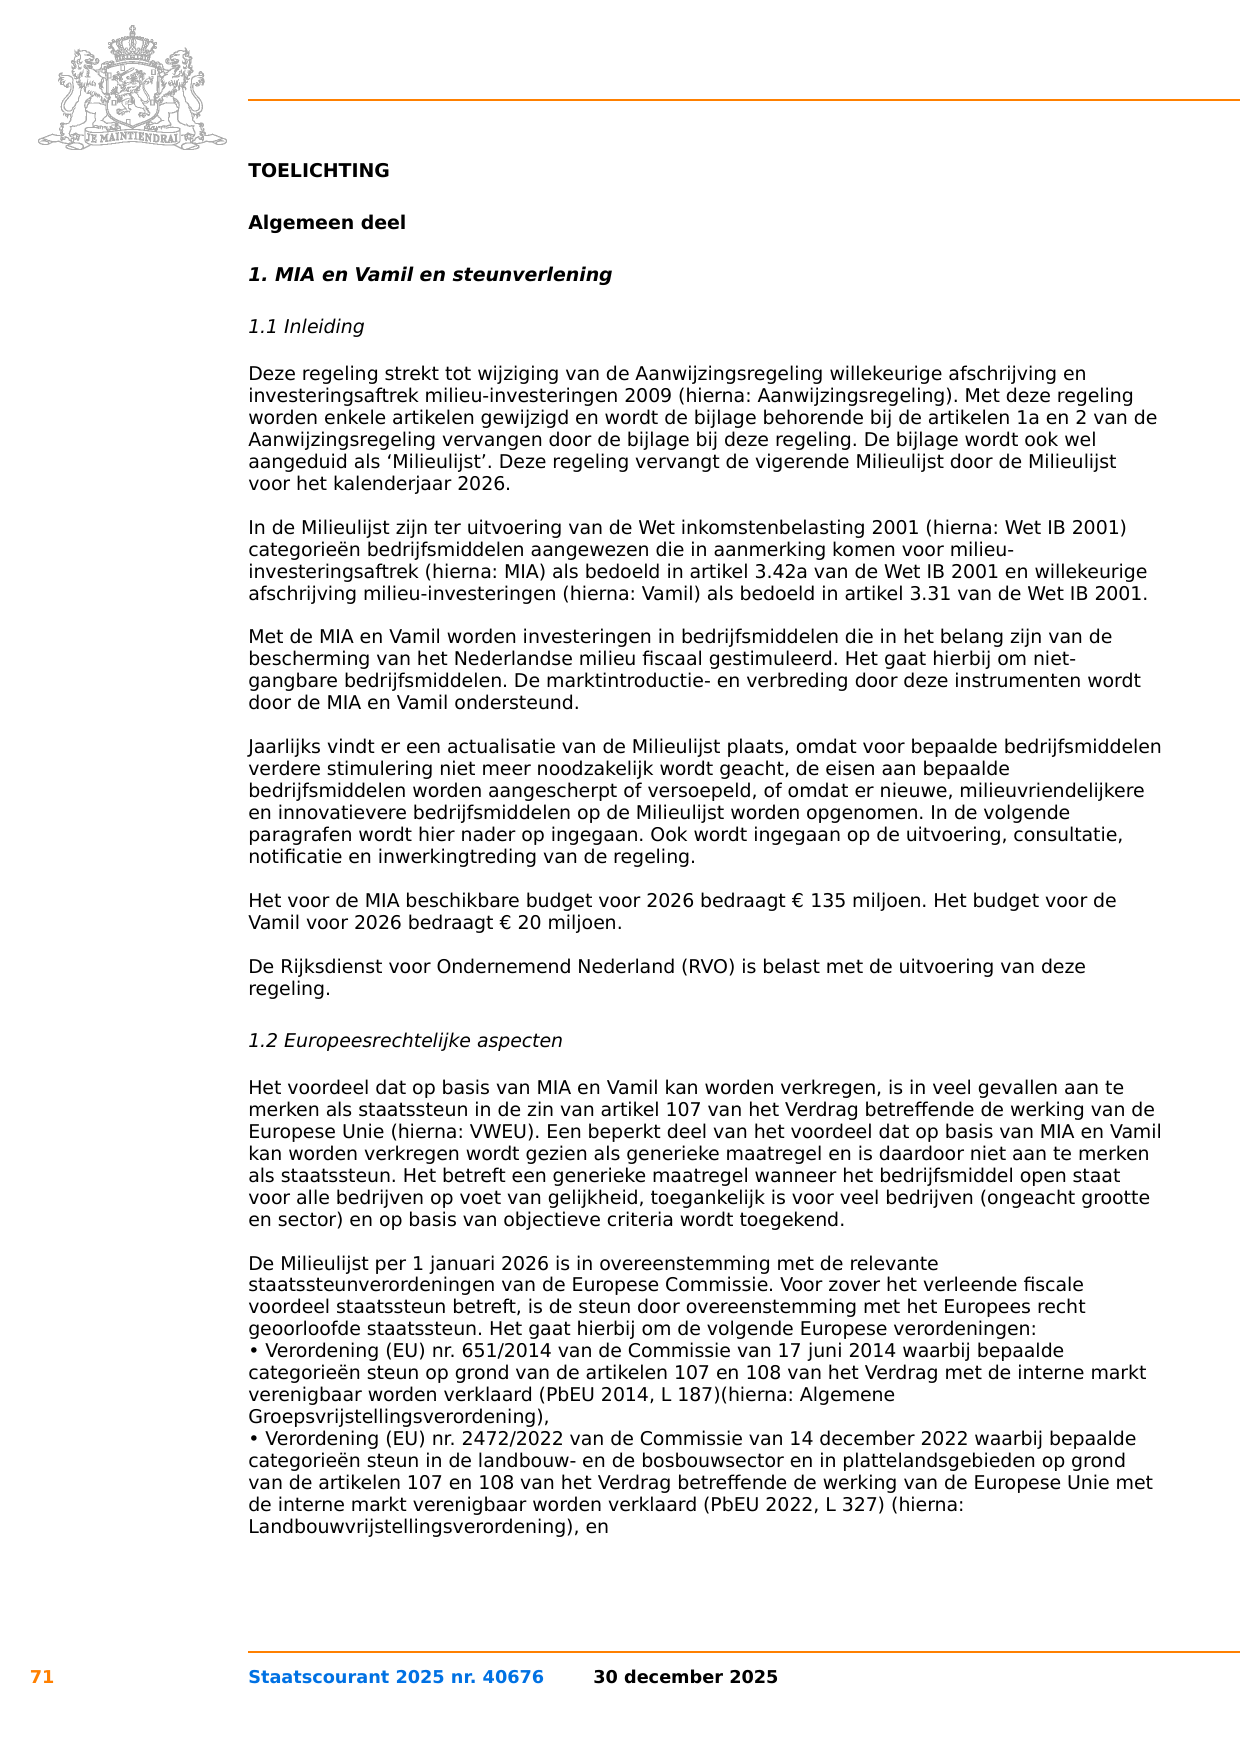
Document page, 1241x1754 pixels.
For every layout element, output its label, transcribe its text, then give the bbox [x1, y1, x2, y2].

text In de Milieulijst zijn ter uitvoering van de Wet inkomstenbelasting 2001 (hierna: Wet IB 2001) categorieën bedrijfsmiddelen aangewezen die in aanmerking komen voor milieu-investeringsaftrek (hierna: MIA) als bedoeld in artikel 3.42a van de Wet IB 2001 en willekeurige afschrijving milieu-investeringen (hierna: Vamil) als bedoeld in artikel 3.31 van de Wet IB 2001. [248, 517, 1163, 604]
text Met de MIA en Vamil worden investeringen in bedrijfsmiddelen die in het belang zijn van de bescherming van het Nederlandse milieu fiscaal gestimuleerd. Het gaat hierbij om niet-gangbare bedrijfsmiddelen. De marktintroductie- en verbreding door deze instrumenten wordt door de MIA en Vamil ondersteund. [248, 626, 1163, 714]
subtitle 1.1 Inleiding [248, 316, 1163, 338]
text Het voor de MIA beschikbare budget voor 2026 bedraagt € 135 miljoen. Het budget voor de Vamil voor 2026 bedraagt € 20 miljoen. [248, 890, 1163, 934]
text De Rijksdienst voor Ondernemend Nederland (RVO) is belast met de uitvoering van deze regeling. [248, 956, 1163, 1000]
text Het voordeel dat op basis van MIA en Vamil kan worden verkregen, is in veel gevallen aan te merken als staatssteun in de zin van artikel 107 van het Verdrag betreffende de werking van de Europese Unie (hierna: VWEU). Een beperkt deel van het voordeel dat op basis van MIA en Vamil kan worden verkregen wordt gezien als generieke maatregel en is daardoor niet aan te merken als staatssteun. Het betreft een generieke maatregel wanneer het bedrijfsmiddel open staat voor alle bedrijven op voet van gelijkheid, toegankelijk is voor veel bedrijven (ongeacht grootte en sector) en op basis van objectieve criteria wordt toegekend. [248, 1077, 1163, 1231]
subtitle Algemeen deel [248, 212, 1163, 234]
subtitle 1.2 Europeesrechtelijke aspecten [248, 1030, 1163, 1052]
subtitle 1. MIA en Vamil en steunverlening [248, 264, 1163, 286]
text • Verordening (EU) nr. 2472/2022 van de Commissie van 14 december 2022 waarbij bepaalde categorieën steun in de landbouw- en de bosbouwsector en in plattelandsgebieden op grond van de artikelen 107 en 108 van het Verdrag betreffende de werking van de Europese Unie met de interne markt verenigbaar worden verklaard (PbEU 2022, L 327) (hierna: Landbouwvrijstellingsverordening), en [248, 1428, 1163, 1538]
text Jaarlijks vindt er een actualisatie van de Milieulijst plaats, omdat voor bepaalde bedrijfsmiddelen verdere stimulering niet meer noodzakelijk wordt geacht, de eisen aan bepaalde bedrijfsmiddelen worden aangescherpt of versoepeld, of omdat er nieuwe, milieuvriendelijkere en innovatievere bedrijfsmiddelen op de Milieulijst worden opgenomen. In de volgende paragrafen wordt hier nader op ingegaan. Ook wordt ingegaan op de uitvoering, consultatie, notificatie en inwerkingtreding van de regeling. [248, 736, 1163, 868]
picture [38, 25, 227, 150]
text • Verordening (EU) nr. 651/2014 van de Commissie van 17 juni 2014 waarbij bepaalde categorieën steun op grond van de artikelen 107 en 108 van het Verdrag met de interne markt verenigbaar worden verklaard (PbEU 2014, L 187)(hierna: Algemene Groepsvrijstellingsverordening), [248, 1340, 1163, 1428]
text De Milieulijst per 1 januari 2026 is in overeenstemming met de relevante staatssteunverordeningen van de Europese Commissie. Voor zover het verleende fiscale voordeel staatssteun betreft, is de steun door overeenstemming met het Europees recht geoorloofde staatssteun. Het gaat hierbij om de volgende Europese verordeningen: [248, 1252, 1163, 1340]
subtitle TOELICHTING [248, 160, 1163, 182]
text Deze regeling strekt tot wijziging van de Aanwijzingsregeling willekeurige afschrijving en investeringsaftrek milieu-investeringen 2009 (hierna: Aanwijzingsregeling). Met deze regeling worden enkele artikelen gewijzigd en wordt de bijlage behorende bij de artikelen 1a en 2 van de Aanwijzingsregeling vervangen door de bijlage bij deze regeling. De bijlage wordt ook wel aangeduid als ‘Milieulijst’. Deze regeling vervangt de vigerende Milieulijst door de Milieulijst voor het kalenderjaar 2026. [248, 363, 1163, 495]
